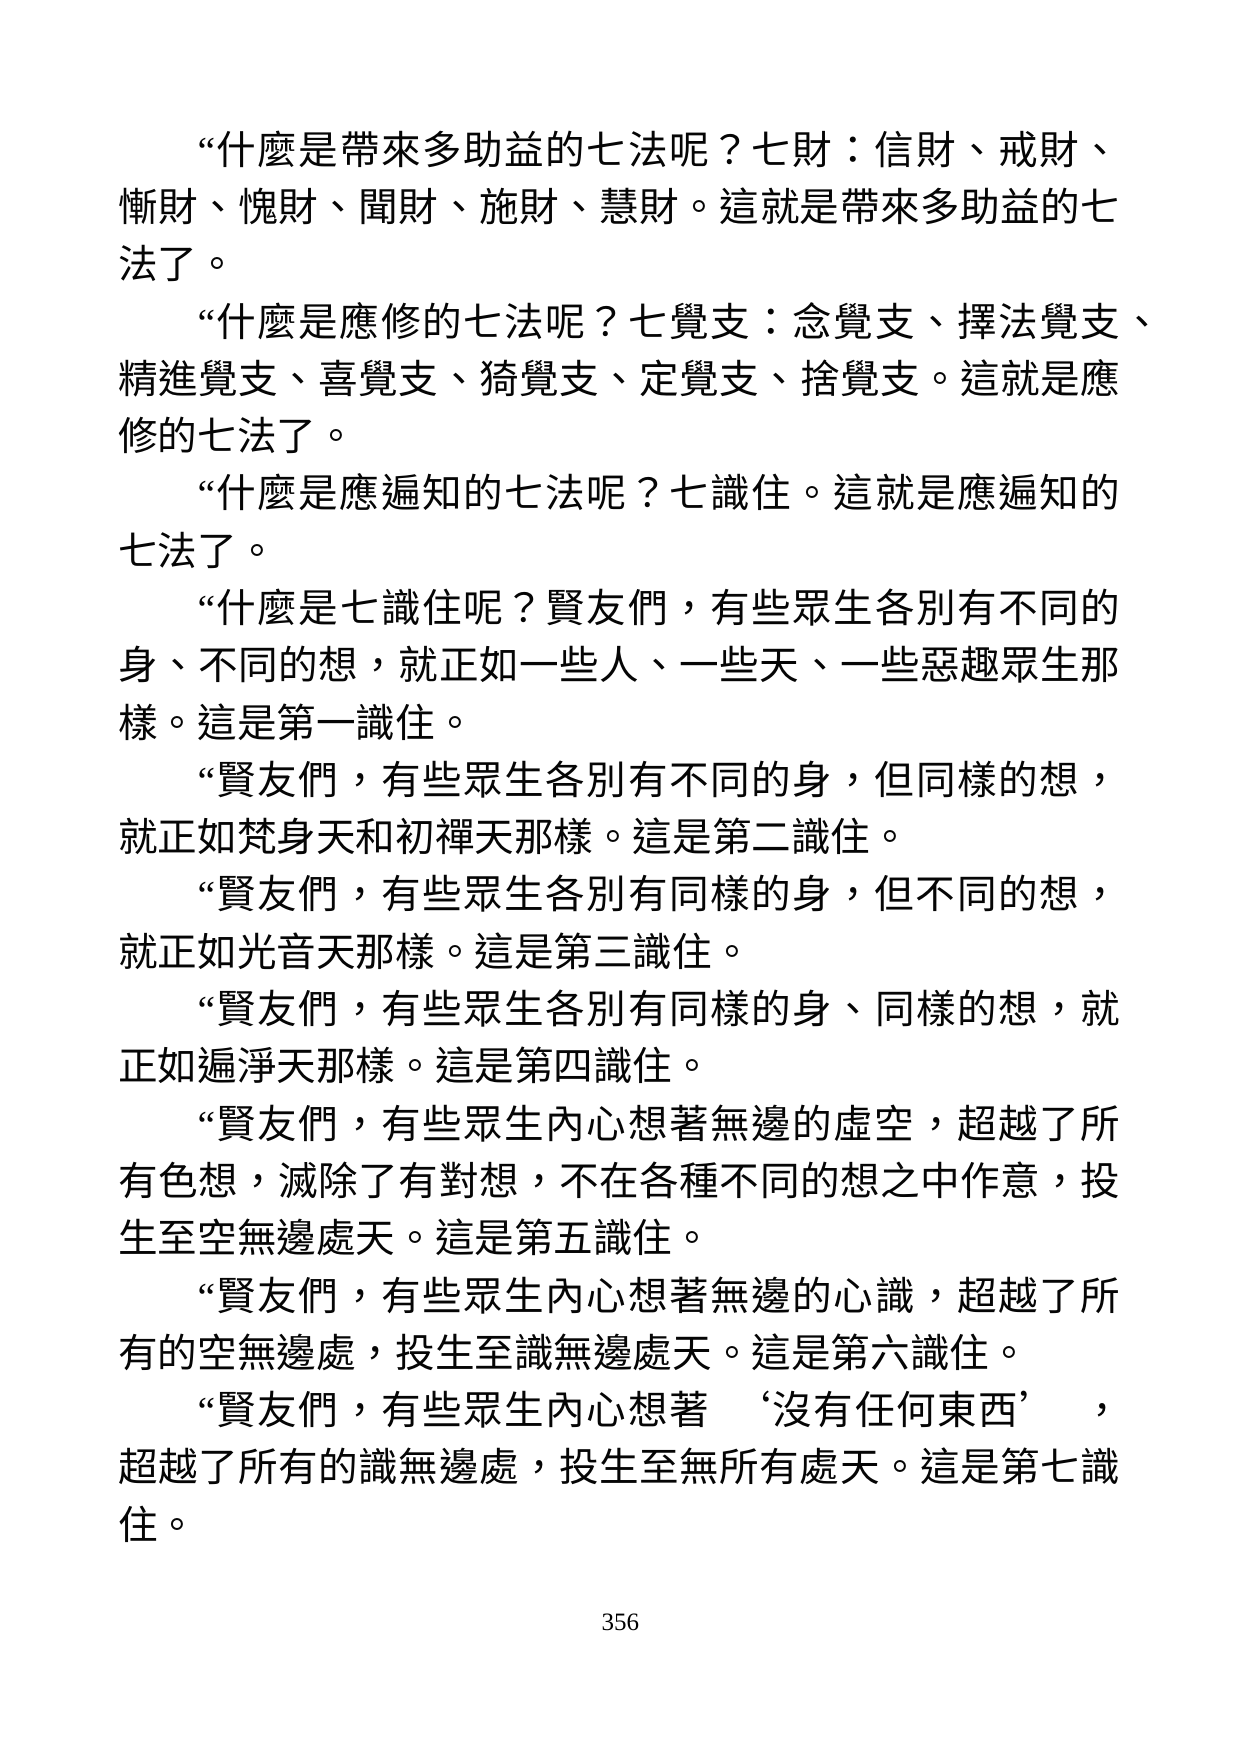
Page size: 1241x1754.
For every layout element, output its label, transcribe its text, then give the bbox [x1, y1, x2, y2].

text “賢友們，有些眾生內心想著無邊的虛空，超越了所有色想，滅除了有對想，不在各種不同的想之中作意，投生至空無邊處天。這是第五識住。 [118, 1092, 1122, 1264]
text “賢友們，有些眾生各別有不同的身，但同樣的想，就正如梵身天和初禪天那樣。這是第二識住。 [118, 748, 1122, 863]
text “什麼是七識住呢？賢友們，有些眾生各別有不同的身、不同的想，就正如一些人、一些天、一些惡趣眾生那樣。這是第一識住。 [118, 576, 1122, 748]
text “什麼是應修的七法呢？七覺支：念覺支、擇法覺支、精進覺支、喜覺支、猗覺支、定覺支、捨覺支。這就是應修的七法了。 [118, 290, 1122, 462]
text “賢友們，有些眾生各別有同樣的身、同樣的想，就正如遍淨天那樣。這是第四識住。 [118, 977, 1122, 1092]
text “賢友們，有些眾生各別有同樣的身，但不同的想，就正如光音天那樣。這是第三識住。 [118, 863, 1122, 977]
text “賢友們，有些眾生內心想著 ‘沒有任何東西’ ，超越了所有的識無邊處，投生至無所有處天。這是第七識住。 [118, 1378, 1122, 1550]
text “什麼是應遍知的七法呢？七識住。這就是應遍知的七法了。 [118, 462, 1122, 576]
text “賢友們，有些眾生內心想著無邊的心識，超越了所有的空無邊處，投生至識無邊處天。這是第六識住。 [118, 1264, 1122, 1378]
text “什麼是帶來多助益的七法呢？七財：信財、戒財、慚財、愧財、聞財、施財、慧財。這就是帶來多助益的七法了。 [118, 118, 1122, 290]
